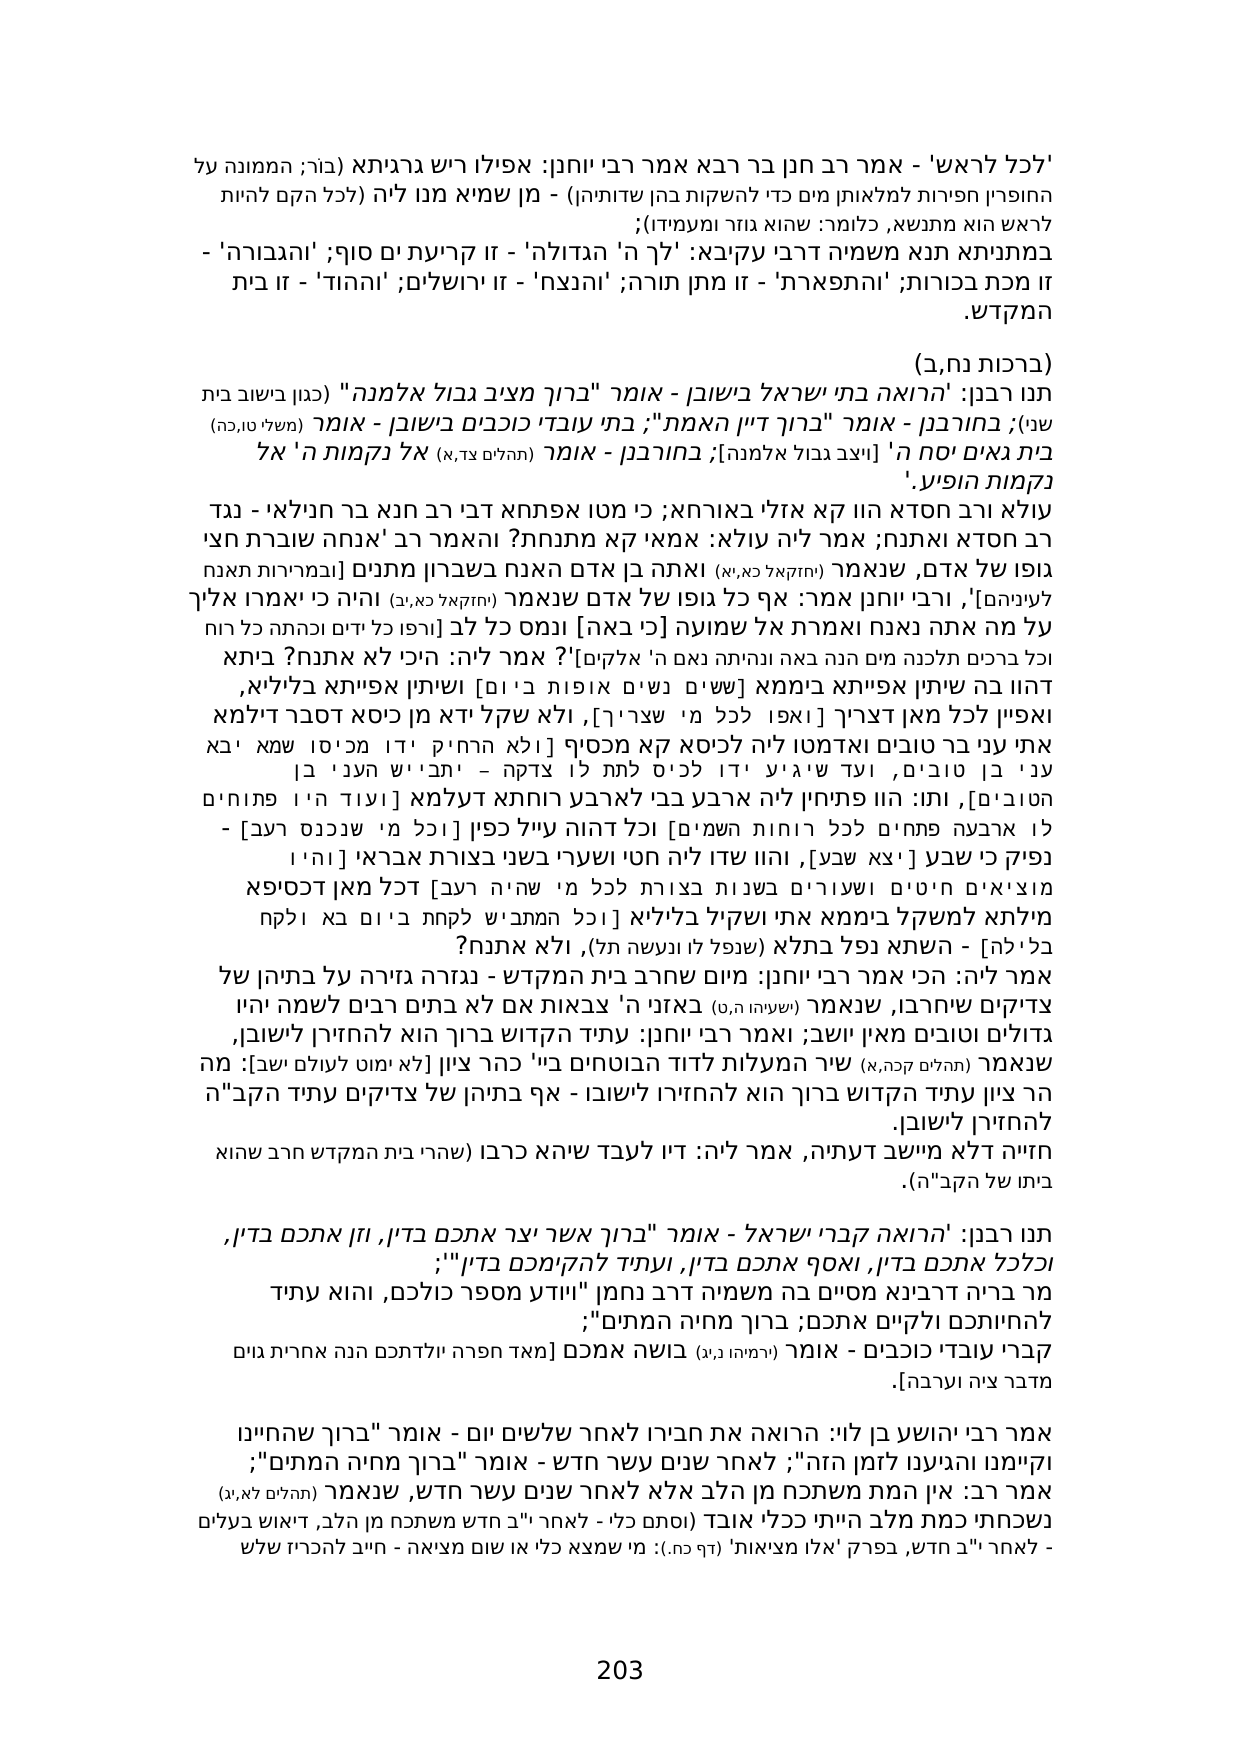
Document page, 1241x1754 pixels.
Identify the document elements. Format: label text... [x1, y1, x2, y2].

text חזייה דלא מיישב דעתיה, אמר ליה: דיו לעבד שיהא כרבו (שהרי בית המקדש חרב שהוא ביתו של הקב"ה). [187, 1136, 1053, 1195]
text תנו רבנן: 'הרואה בתי ישראל בישובן - אומר "ברוך מציב גבול אלמנה" (כגון בישוב בית שני); בחורבנן - אומר "ברוך דיין האמת"; בתי עובדי כוכבים בישובן - אומר (משלי טו,כה) בית גאים יסח ה' [ויצב גבול אלמנה]; בחורבנן - אומר (תהלים צד,א) אל נקמות ה' אל נקמות הופיע.' [187, 378, 1053, 495]
text (ברכות נח,ב) [187, 349, 1053, 378]
text 'לכל לראש' - אמר רב חנן בר רבא אמר רבי יוחנן: אפילו ריש גרגיתא (בוֹר; הממונה על החופרין חפירות למלאותן מים כדי להשקות בהן שדותיהן) - מן שמיא מנו ליה (לכל הקם להיות לראש הוא מתנשא, כלומר: שהוא גוזר ומעמידו); [187, 150, 1053, 238]
text אמר ליה: הכי אמר רבי יוחנן: מיום שחרב בית המקדש - נגזרה גזירה על בתיהן של צדיקים שיחרבו, שנאמר (ישעיהו ה,ט) באזני ה' צבאות אם לא בתים רבים לשמה יהיו גדולים וטובים מאין יושב; ואמר רבי יוחנן: עתיד הקדוש ברוך הוא להחזירן לישובן, שנאמר (תהלים קכה,א) שיר המעלות לדוד הבוטחים ביי' כהר ציון [לא ימוט לעולם ישב]: מה הר ציון עתיד הקדוש ברוך הוא להחזירו לישובו - אף בתיהן של צדיקים עתיד הקב"ה להחזירן לישובן. [187, 961, 1053, 1136]
text במתניתא תנא משמיה דרבי עקיבא: 'לך ה' הגדולה' - זו קריעת ים סוף; 'והגבורה' - זו מכת בכורות; 'והתפארת' - זו מתן תורה; 'והנצח' - זו ירושלים; 'וההוד' - זו בית המקדש. [187, 238, 1053, 325]
text אמר רבי יהושע בן לוי: הרואה את חבירו לאחר שלשים יום - אומר "ברוך שהחיינו וקיימנו והגיענו לזמן הזה"; לאחר שנים עשר חדש - אומר "ברוך מחיה המתים"; [187, 1418, 1053, 1476]
text עולא ורב חסדא הוו קא אזלי באורחא; כי מטו אפתחא דבי רב חנא בר חנילאי - נגד רב חסדא ואתנח; אמר ליה עולא: אמאי קא מתנחת? והאמר רב 'אנחה שוברת חצי גופו של אדם, שנאמר (יחזקאל כא,יא) ואתה בן אדם האנח בשברון מתנים [ובמרירות תאנח לעיניהם]', ורבי יוחנן אמר: אף כל גופו של אדם שנאמר (יחזקאל כא,יב) והיה כי יאמרו אליך על מה אתה נאנח ואמרת אל שמועה [כי באה] ונמס כל לב [ורפו כל ידים וכהתה כל רוח וכל ברכים תלכנה מים הנה באה ונהיתה נאם ה' אלקים]'? אמר ליה: היכי לא אתנח? ביתא דהוו בה שיתין אפייתא ביממא [ששים נשים אופות ביום] ושיתין אפייתא בליליא, ואפיין לכל מאן דצריך [ואפו לכל מי שצריך], ולא שקל ידא מן כיסא דסבר דילמא אתי עני בר טובים ואדמטו ליה לכיסא קא מכסיף [ולא הרחיק ידו מכיסו שמא יבא עני בן טובים, ועד שיגיע ידו לכיס לתת לו צדקה – יתבייש העני בן הטובים], ותו: הוו פתיחין ליה ארבע בבי לארבע רוחתא דעלמא [ועוד היו פתוחים לו ארבעה פתחים לכל רוחות השמים] וכל דהוה עייל כפין [וכל מי שנכנס רעב] - נפיק כי שבע [יצא שבע], והוו שדו ליה חטי ושערי בשני בצורת אבראי [והיו מוציאים חיטים ושעורים בשנות בצורת לכל מי שהיה רעב] דכל מאן דכסיפא מילתא למשקל ביממא אתי ושקיל בליליא [וכל המתביש לקחת ביום בא ולקח בלילה] - השתא נפל בתלא (שנפל לו ונעשה תל), ולא אתנח? [187, 495, 1053, 961]
text תנו רבנן: 'הרואה קברי ישראל - אומר "ברוך אשר יצר אתכם בדין, וזן אתכם בדין, וכלכל אתכם בדין, ואסף אתכם בדין, ועתיד להקימכם בדין"'; [187, 1219, 1053, 1277]
text מר בריה דרבינא מסיים בה משמיה דרב נחמן "ויודע מספר כולכם, והוא עתיד להחיותכם ולקיים אתכם; ברוך מחיה המתים"; [187, 1277, 1053, 1336]
text אמר רב: אין המת משתכח מן הלב אלא לאחר שנים עשר חדש, שנאמר (תהלים לא,יג) נשכחתי כמת מלב הייתי ככלי אובד (וסתם כלי - לאחר י"ב חדש משתכח מן הלב, דיאוש בעלים - לאחר י"ב חדש, בפרק 'אלו מציאות' (דף כח.): מי שמצא כלי או שום מציאה - חייב להכריז שלש [187, 1476, 1053, 1559]
text קברי עובדי כוכבים - אומר (ירמיהו נ,יג) בושה אמכם [מאד חפרה יולדתכם הנה אחרית גוים מדבר ציה וערבה]. [187, 1336, 1053, 1394]
